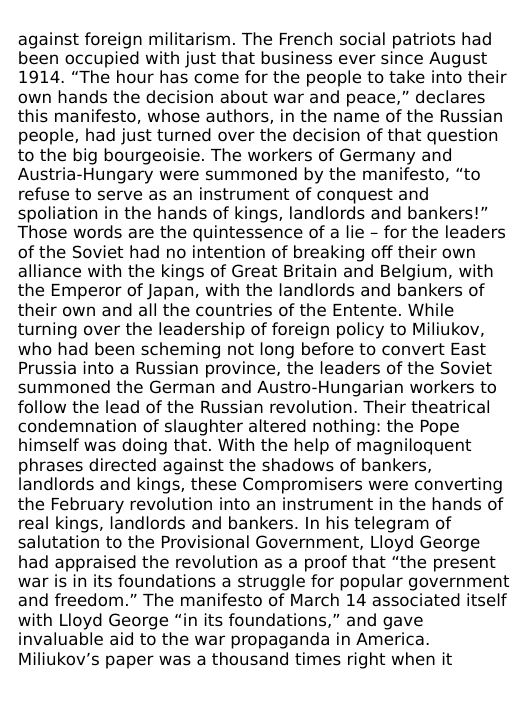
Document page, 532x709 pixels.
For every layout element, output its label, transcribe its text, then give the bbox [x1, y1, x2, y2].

text against foreign militarism. The French social patriots had been occupied with just that business ever since August 1914. “The hour has come for the people to take into their own hands the decision about war and peace,” declares this manifesto, whose authors, in the name of the Russian people, had just turned over the decision of that question to the big bourgeoisie. The workers of Germany and Austria-Hungary were summoned by the manifesto, “to refuse to serve as an instrument of conquest and spoliation in the hands of kings, landlords and bankers!” Those words are the quintessence of a lie – for the leaders of the Soviet had no intention of breaking off their own alliance with the kings of Great Britain and Belgium, with the Emperor of Japan, with the landlords and bankers of their own and all the countries of the Entente. While turning over the leadership of foreign policy to Miliukov, who had been scheming not long before to convert East Prussia into a Russian province, the leaders of the Soviet summoned the German and Austro-Hungarian workers to follow the lead of the Russian revolution. Their theatrical condemnation of slaughter altered nothing: the Pope himself was doing that. With the help of magniloquent phrases directed against the shadows of bankers, landlords and kings, these Compromisers were converting the February revolution into an instrument in the hands of real kings, landlords and bankers. In his telegram of salutation to the Provisional Government, Lloyd George had appraised the revolution as a proof that “the present war is in its foundations a struggle for popular government and freedom.” The manifesto of March 14 associated itself with Lloyd George “in its foundations,” and gave invaluable aid to the war propaganda in America. Miliukov’s paper was a thousand times right when it [18, 29, 514, 669]
